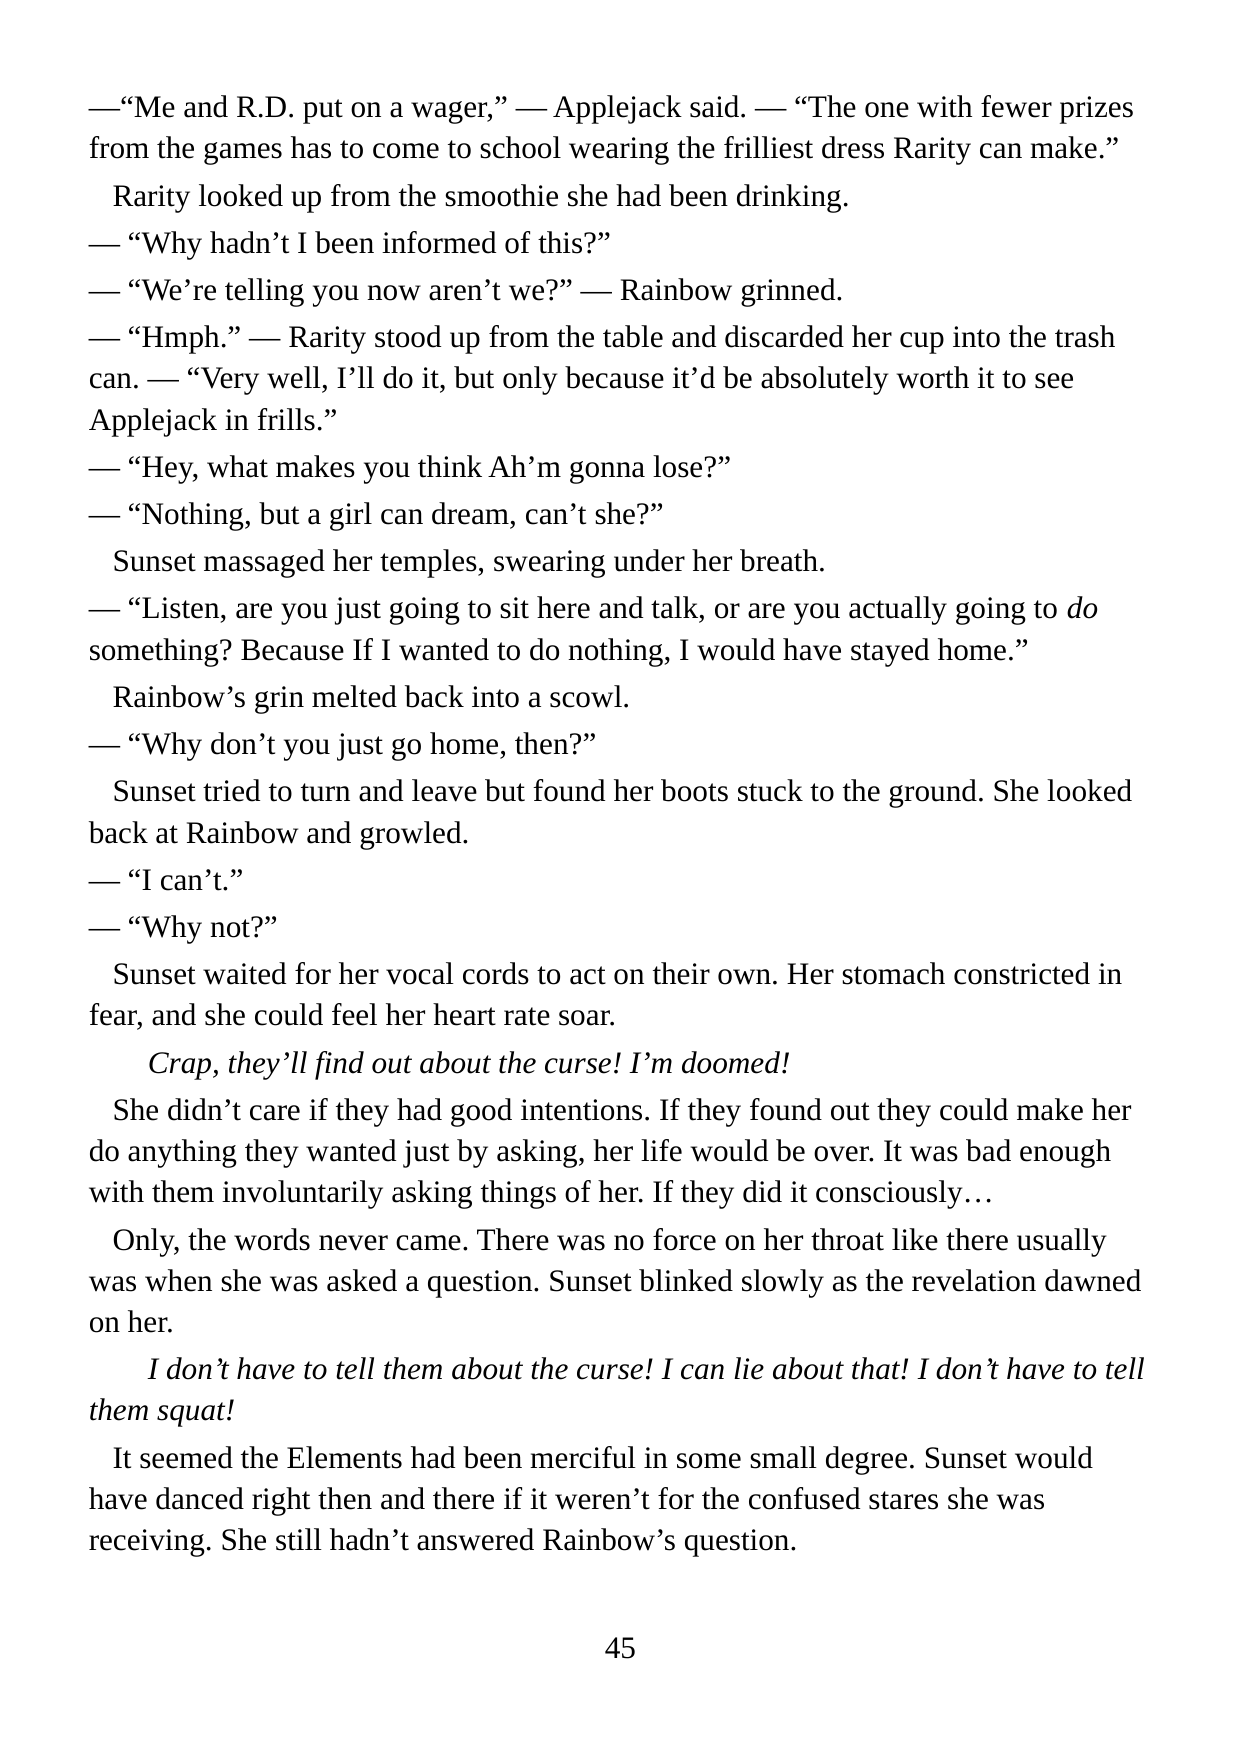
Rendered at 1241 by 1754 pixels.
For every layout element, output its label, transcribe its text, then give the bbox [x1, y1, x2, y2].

text — “Why don’t you just go home, then?” [88, 725, 1152, 761]
text —“Me and R.D. put on a wager,” — Applejack said. — “The one with fewer prizes from the games has to come to school wearing the frilliest dress Rarity can make.” [88, 88, 1152, 166]
text Rarity looked up from the smoothie she had been drinking. [88, 177, 1152, 213]
text I don’t have to tell them about the curse! I can lie about that! I don’t have to tell them squat! [88, 1350, 1152, 1428]
text Crap, they’ll find out about the curse! I’m doomed! [88, 1044, 1152, 1080]
text It seemed the Elements had been merciful in some small degree. Sunset would have danced right then and there if it weren’t for the confused stares she was receiving. She still hadn’t answered Rainbow’s question. [88, 1439, 1152, 1557]
text She didn’t care if they had good intentions. If they found out they could make her do anything they wanted just by asking, her life would be over. It was bad enough with them involuntarily asking things of her. If they did it consciously… [88, 1091, 1152, 1209]
text Rainbow’s grin melted back into a scowl. [88, 678, 1152, 714]
text — “Nothing, but a girl can dream, can’t she?” [88, 495, 1152, 531]
text — “I can’t.” [88, 861, 1152, 897]
text Sunset tried to turn and leave but found her boots stuck to the ground. She looked back at Rainbow and growled. [88, 773, 1152, 850]
text — “We’re telling you now aren’t we?” — Rainbow grinned. [88, 271, 1152, 307]
text — “Hey, what makes you think Ah’m gonna lose?” [88, 448, 1152, 484]
text Sunset massaged her temples, swearing under her breath. [88, 543, 1152, 578]
text — “Why not?” [88, 908, 1152, 944]
text — “Hmph.” — Rarity stood up from the table and discarded her cup into the trash can. — “Very well, I’ll do it, but only because it’d be absolutely worth it to see Applejack in frills.” [88, 318, 1152, 437]
text Sunset waited for her vocal cords to act on their own. Her stomach constricted in fear, and she could feel her heart rate soar. [88, 955, 1152, 1033]
text — “Why hadn’t I been informed of this?” [88, 224, 1152, 260]
text — “Listen, are you just going to sit here and talk, or are you actually going to do something? Because If I wanted to do nothing, I would have stayed home.” [88, 590, 1152, 667]
text Only, the words never came. There was no force on her throat like there usually was when she was asked a question. Sunset blinked slowly as the revelation dawned on her. [88, 1221, 1152, 1339]
